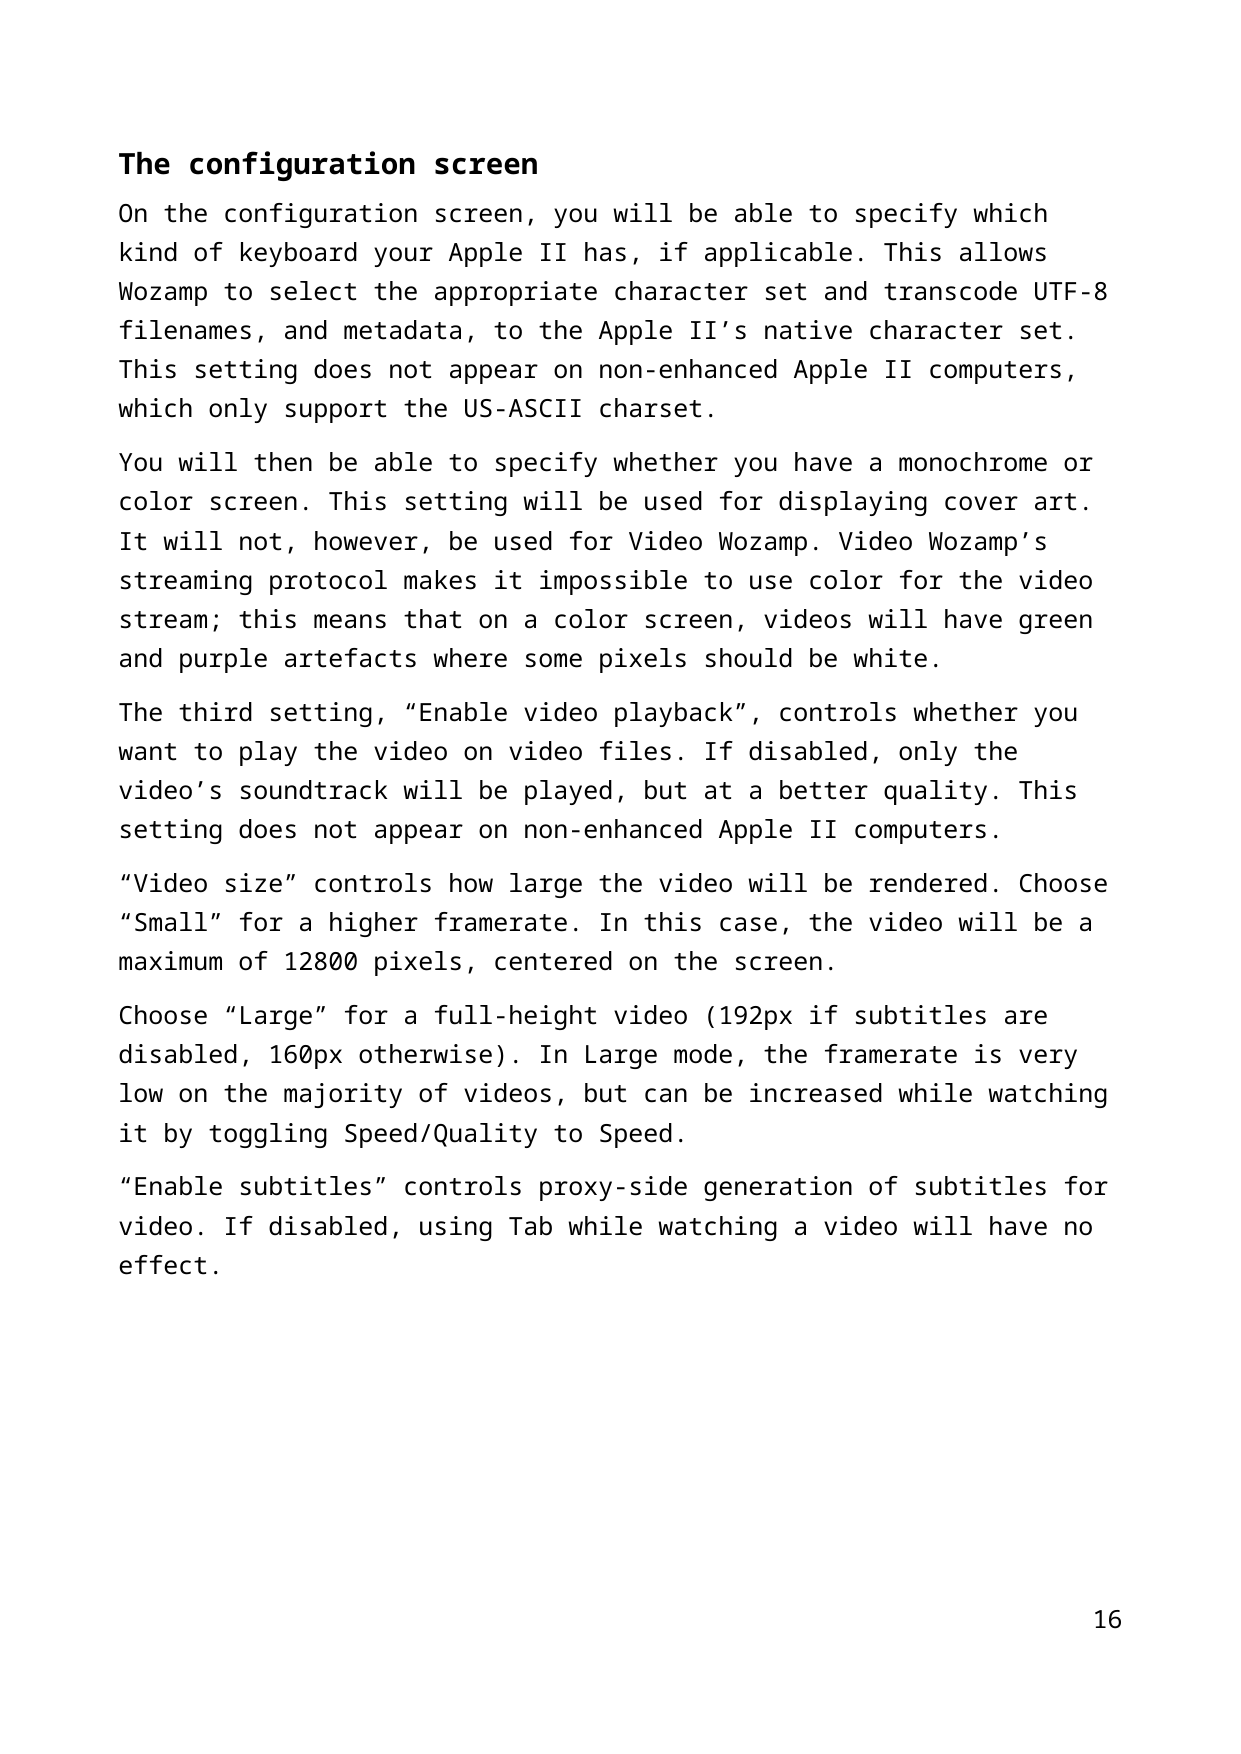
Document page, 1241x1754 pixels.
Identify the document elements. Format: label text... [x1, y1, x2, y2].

text The third setting, “Enable video playback”, controls whether you want to play the video on video files. If disabled, only the video’s soundtrack will be played, but at a better quality. This setting does not appear on non-enhanced Apple II computers. [118, 694, 1122, 846]
text On the configuration screen, you will be able to specify which kind of keyboard your Apple II has, if applicable. This allows Wozamp to select the appropriate character set and transcode UTF-8 filenames, and metadata, to the Apple II’s native character set. This setting does not appear on non-enhanced Apple II computers, which only support the US-ASCII charset. [118, 195, 1122, 425]
text “Enable subtitles” controls proxy-side generation of subtitles for video. If disabled, using Tab while watching a video will have no effect. [118, 1169, 1122, 1281]
text “Video size” controls how large the video will be rendered. Choose “Small” for a higher framerate. In this case, the video will be a maximum of 12800 pixels, centered on the screen. [118, 866, 1122, 978]
subtitle The configuration screen [118, 143, 1122, 183]
text You will then be able to specify whether you have a monochrome or color screen. This setting will be used for displaying cover art. It will not, however, be used for Video Wozamp. Video Wozamp’s streaming protocol makes it impossible to use color for the video stream; this means that on a color screen, videos will have green and purple artefacts where some pixels should be white. [118, 445, 1122, 675]
text Choose “Large” for a full-height video (192px if subtitles are disabled, 160px otherwise). In Large mode, the framerate is very low on the majority of videos, but can be increased while watching it by toggling Speed/Quality to Speed. [118, 998, 1122, 1149]
